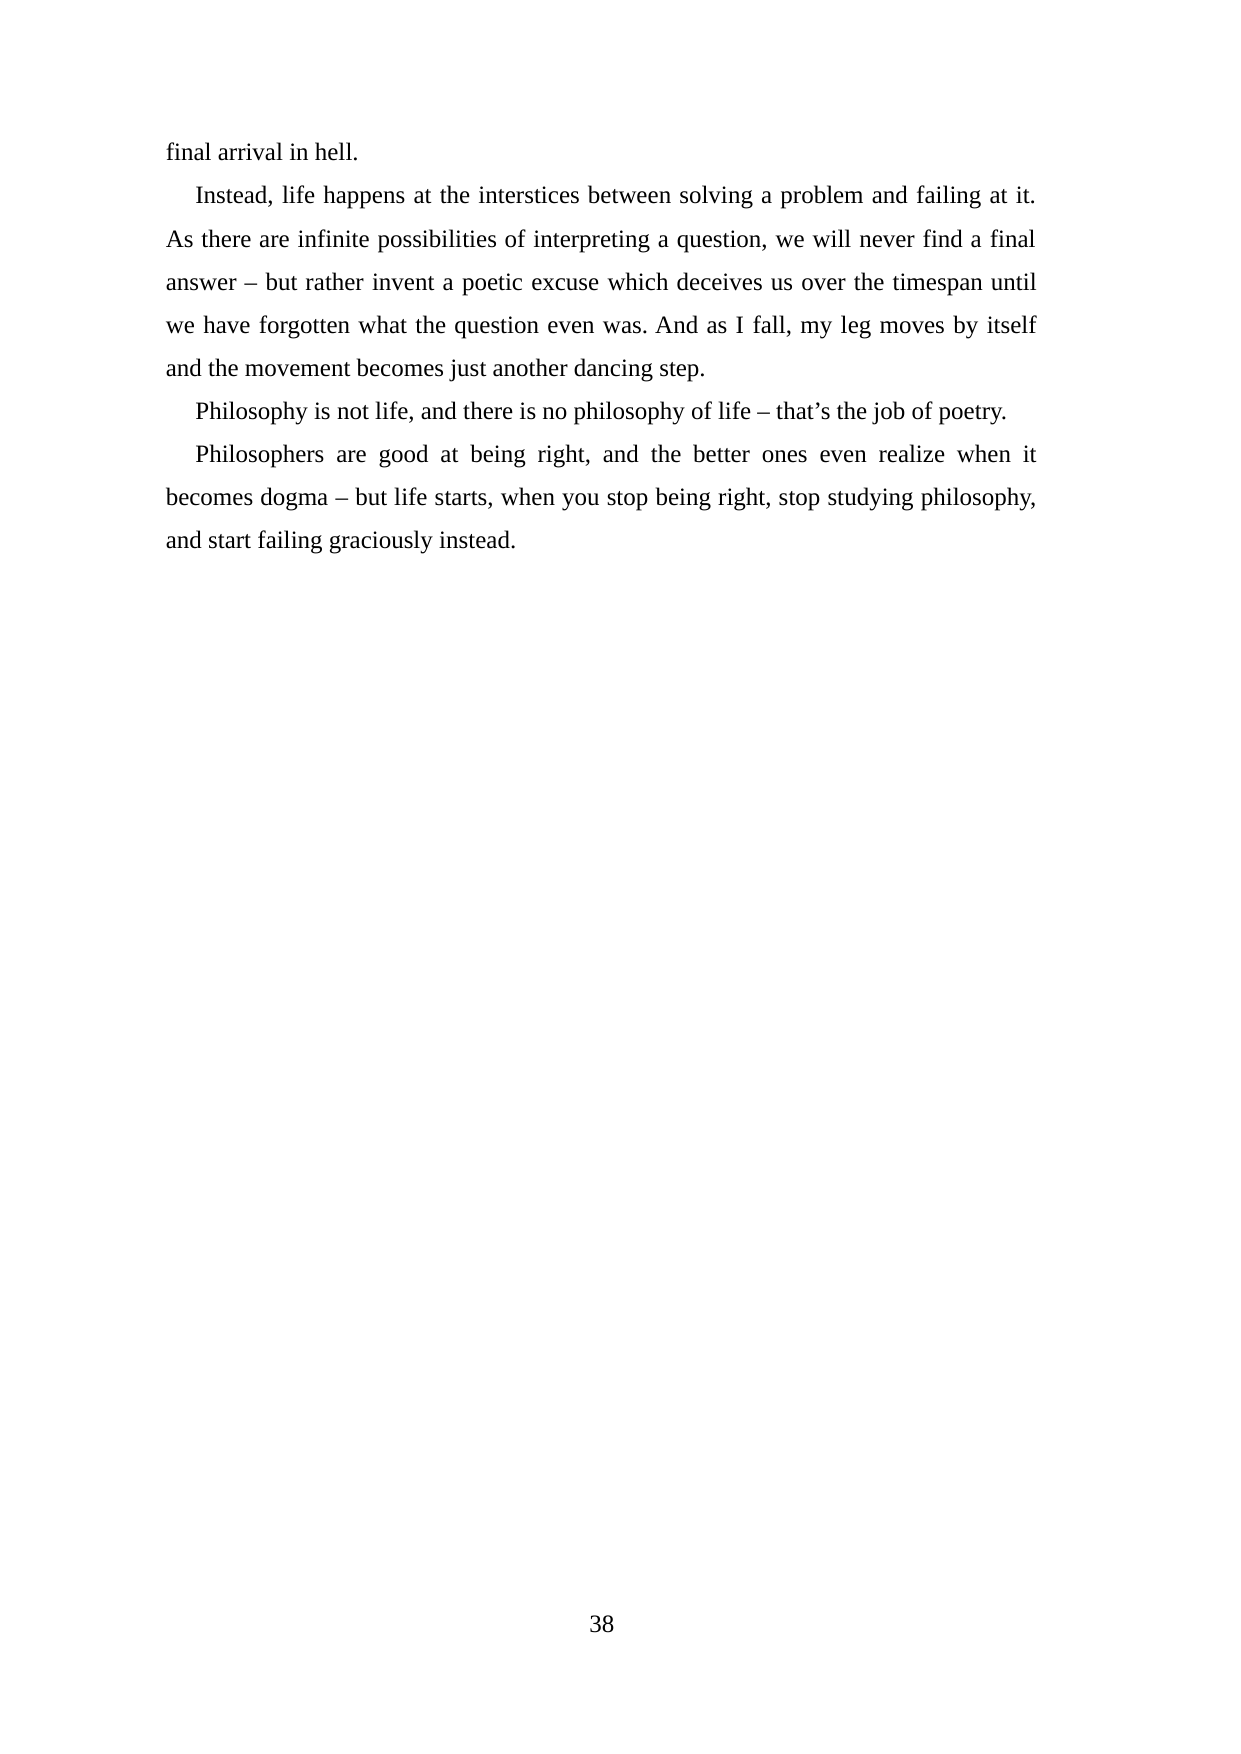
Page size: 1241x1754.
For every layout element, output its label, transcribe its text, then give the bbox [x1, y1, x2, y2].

text Instead, life happens at the interstices between solving a problem and failing at it. As there are infinite possibilities of interpreting a question, we will never find a final answer – but rather invent a poetic excuse which deceives us over the timespan until we have forgotten what the question even was. And as I fall, my leg moves by itself and the movement becomes just another dancing step. [166, 181, 1037, 382]
text final arrival in hell. [166, 137, 1037, 166]
text Philosophers are good at being right, and the better ones even realize when it becomes dogma – but life starts, when you stop being right, stop studying philosophy, and start failing graciously instead. [166, 439, 1037, 554]
text Philosophy is not life, and there is no philosophy of life – that’s the job of poetry. [166, 396, 1037, 425]
